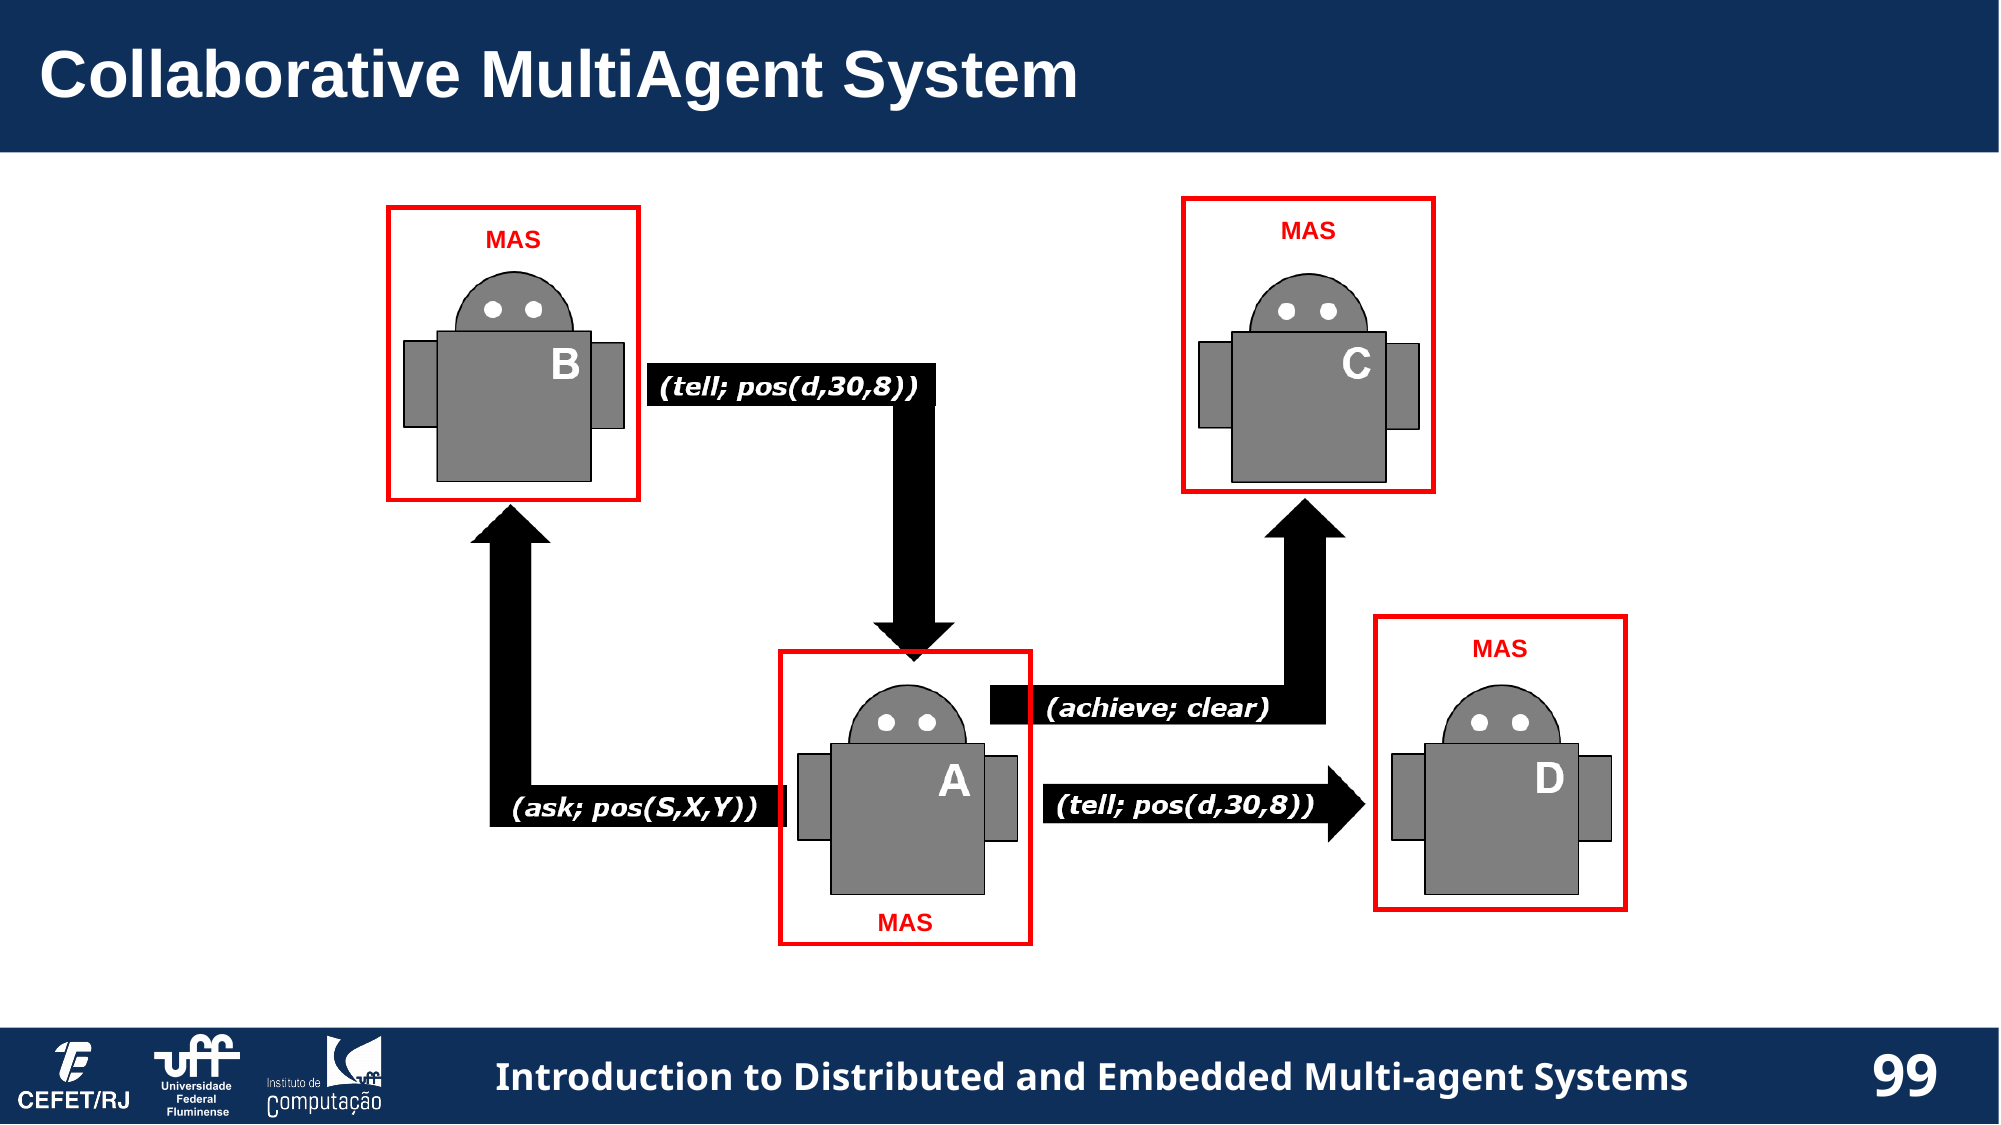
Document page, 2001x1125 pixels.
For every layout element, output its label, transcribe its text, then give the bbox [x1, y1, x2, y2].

text_box MAS [780, 651, 1031, 945]
picture [18, 1021, 129, 1125]
text_box MAS [1375, 616, 1626, 910]
picture [403, 271, 1612, 895]
text_box MAS [388, 207, 639, 501]
text_box Collaborative MultiAgent System [25, 23, 1999, 119]
picture [265, 1033, 383, 1118]
text_box MAS [1183, 198, 1434, 492]
picture [153, 1033, 241, 1121]
